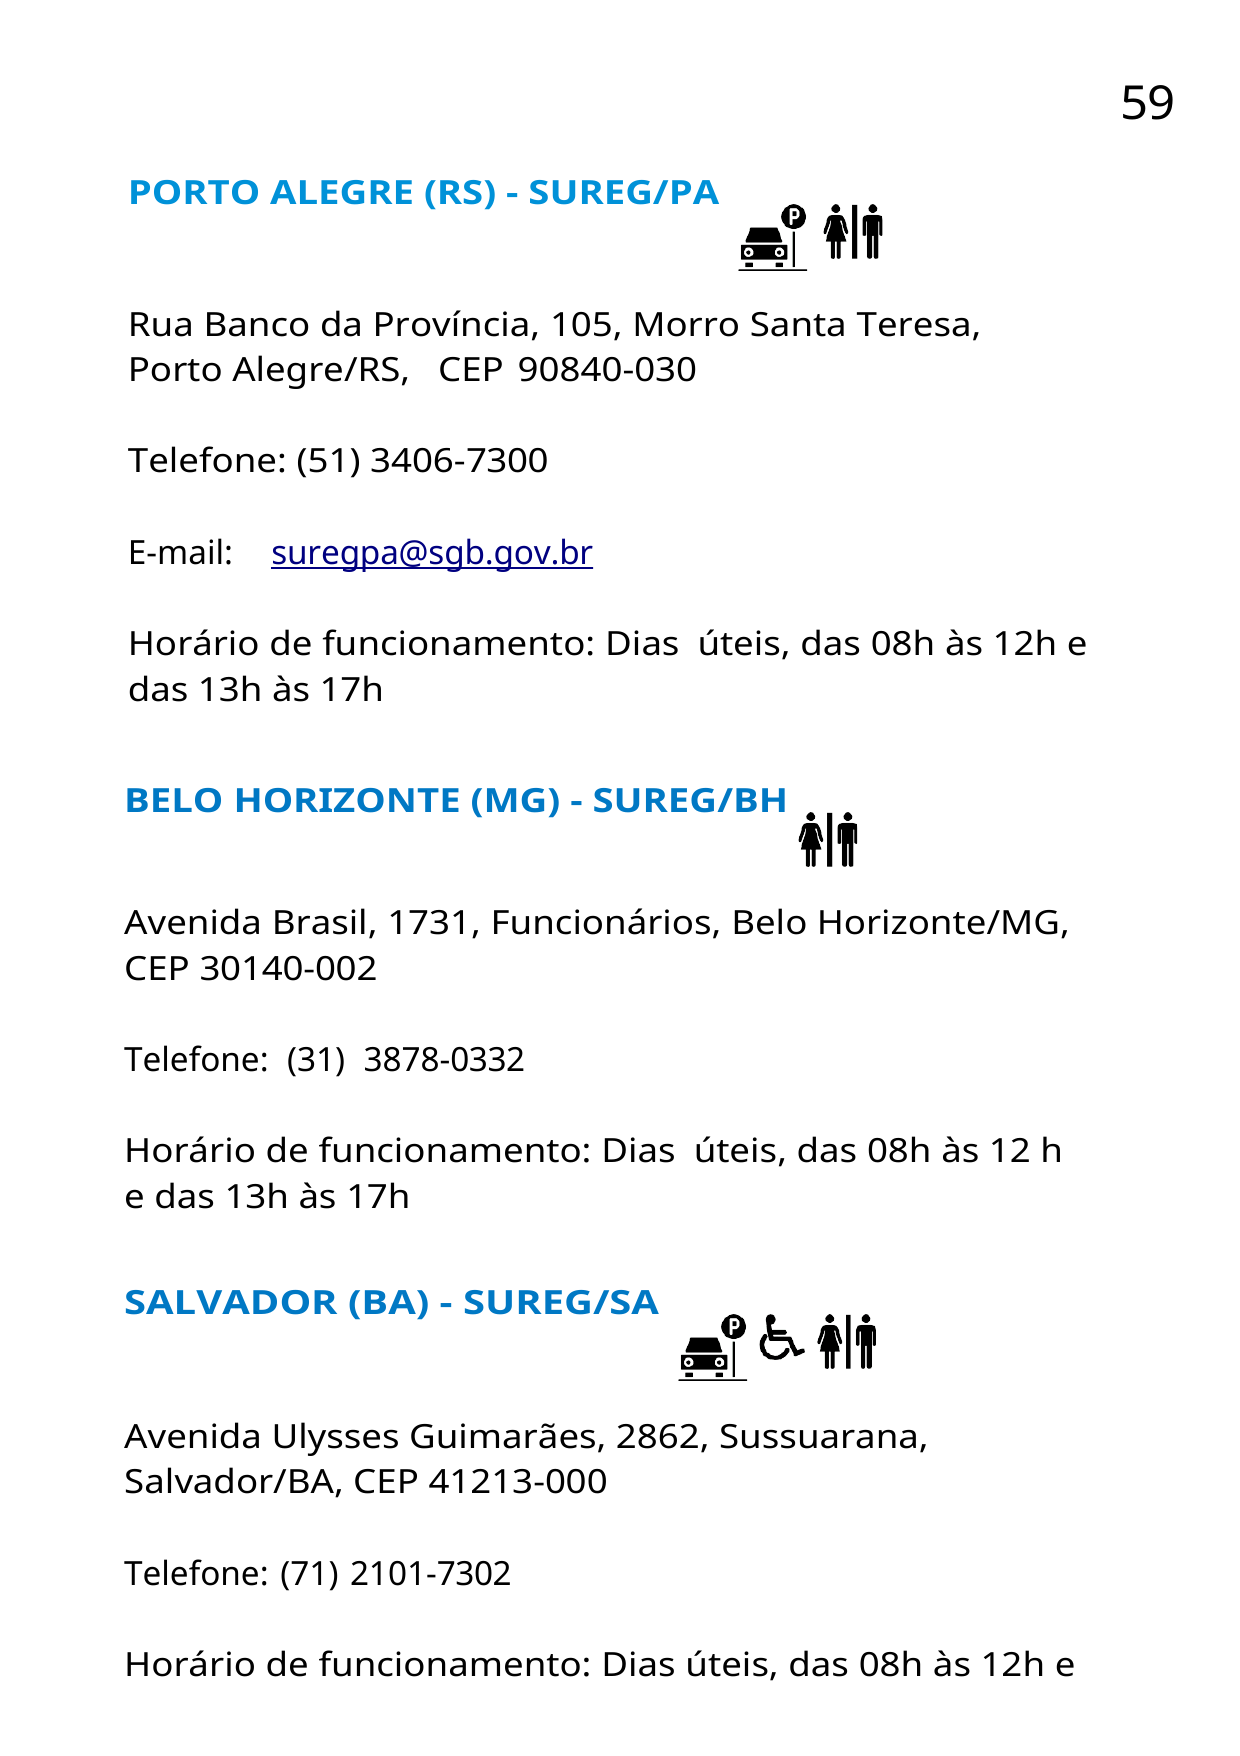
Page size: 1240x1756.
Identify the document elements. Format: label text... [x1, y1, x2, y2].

text E-mail: suregpa@sgb.gov.br [128, 528, 1239, 574]
text Rua Banco da Província, 105, Morro Santa Teresa, Porto Alegre/RS, CEP 90840-030 [128, 300, 1081, 391]
text Telefone: (51) 3406-7300 [128, 437, 1239, 482]
subtitle BELO HORIZONTE (MG) - SUREG/BH [124, 777, 1239, 866]
text Avenida Brasil, 1731, Funcionários, Belo Horizonte/MG, CEP 30140-002 [124, 899, 1099, 990]
subtitle SALVADOR (BA) - SUREG/SA [124, 1279, 1239, 1380]
subtitle PORTO ALEGRE (RS) - SUREG/PA [128, 169, 1239, 270]
text Horário de funcionamento: Dias úteis, das 08h às 12h e das 13h às 17h [128, 620, 1120, 711]
text Telefone: (71) 2101-7302 [124, 1549, 1239, 1595]
text Telefone: (31) 3878-0332 [124, 1036, 1239, 1081]
text Avenida Ulysses Guimarães, 2862, Sussuarana, Salvador/BA, CEP 41213-000 [124, 1413, 1081, 1503]
text Horário de funcionamento: Dias úteis, das 08h às 12h e [124, 1641, 1107, 1686]
text Horário de funcionamento: Dias úteis, das 08h às 12 h e das 13h às 17h [124, 1127, 1081, 1218]
